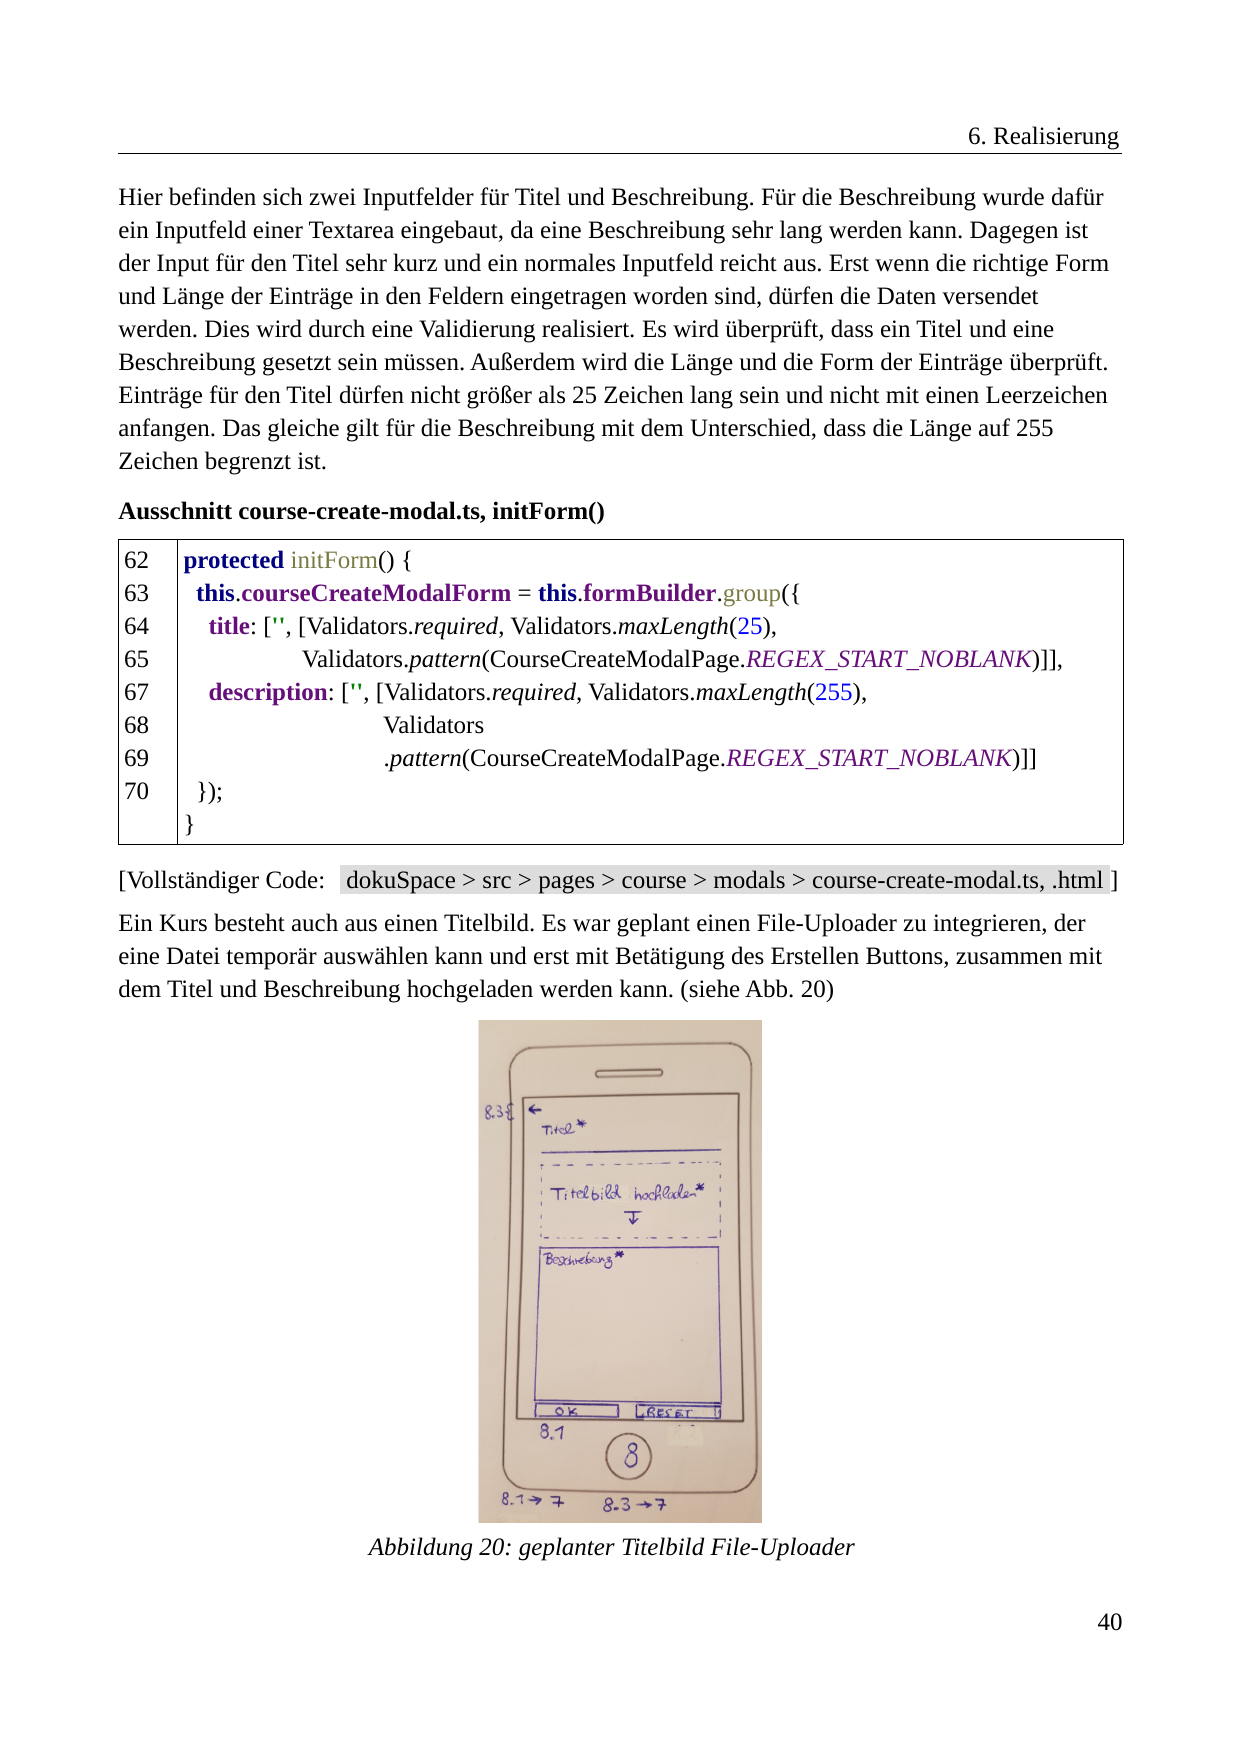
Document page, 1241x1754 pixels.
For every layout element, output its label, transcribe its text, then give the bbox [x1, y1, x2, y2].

text Ein Kurs besteht auch aus einen Titelbild. Es war geplant einen File-Uploader zu integrieren, der eine Datei temporär auswählen kann und erst mit Betätigung des Erstellen Buttons, zusammen mit dem Titel und Beschreibung hochgeladen werden kann. (siehe Abb. 20) [118, 908, 1122, 1003]
table_header 62 63 64 65 67 68 69 70 [119, 540, 177, 843]
picture [368, 1020, 872, 1523]
text Hier befinden sich zwei Inputfelder für Titel und Beschreibung. Für die Beschreibung wurde dafür ein Inputfeld einer Textarea eingebaut, da eine Beschreibung sehr lang werden kann. Dagegen ist der Input für den Titel sehr kurz und ein normales Inputfeld reicht aus. Erst wenn die richtige Form und Länge der Einträge in den Feldern eingetragen worden sind, dürfen die Daten versendet werden. Dies wird durch eine Validierung realisiert. Es wird überprüft, dass ein Titel und eine Beschreibung gesetzt sein müssen. Außerdem wird die Länge und die Form der Einträge überprüft. Einträge für den Titel dürfen nicht größer als 25 Zeichen lang sein und nicht mit einen Leerzeichen anfangen. Das gleiche gilt für die Beschreibung mit dem Unterschied, dass die Länge auf 255 Zeichen begrenzt ist. [118, 182, 1122, 475]
text Abbildung 20: geplanter Titelbild File-Uploader [369, 1523, 872, 1561]
table_header protected initForm() { this.courseCreateModalForm = this.formBuilder.group({ title: ['', [Validators.required, Validators.maxLength(25), Validators.pattern(CourseCreateModalPage.REGEX_START_NOBLANK)]], description: ['', [Validators.required, Validators.maxLength(255), Validators .pattern(CourseCreateModalPage.REGEX_START_NOBLANK)]] }); } [178, 540, 1123, 843]
text [Vollständiger Code: dokuSpace > src > pages > course > modals > course-create-modal.ts, .html ] [118, 865, 1122, 894]
text Ausschnitt course-create-modal.ts, initForm() [118, 496, 1122, 525]
